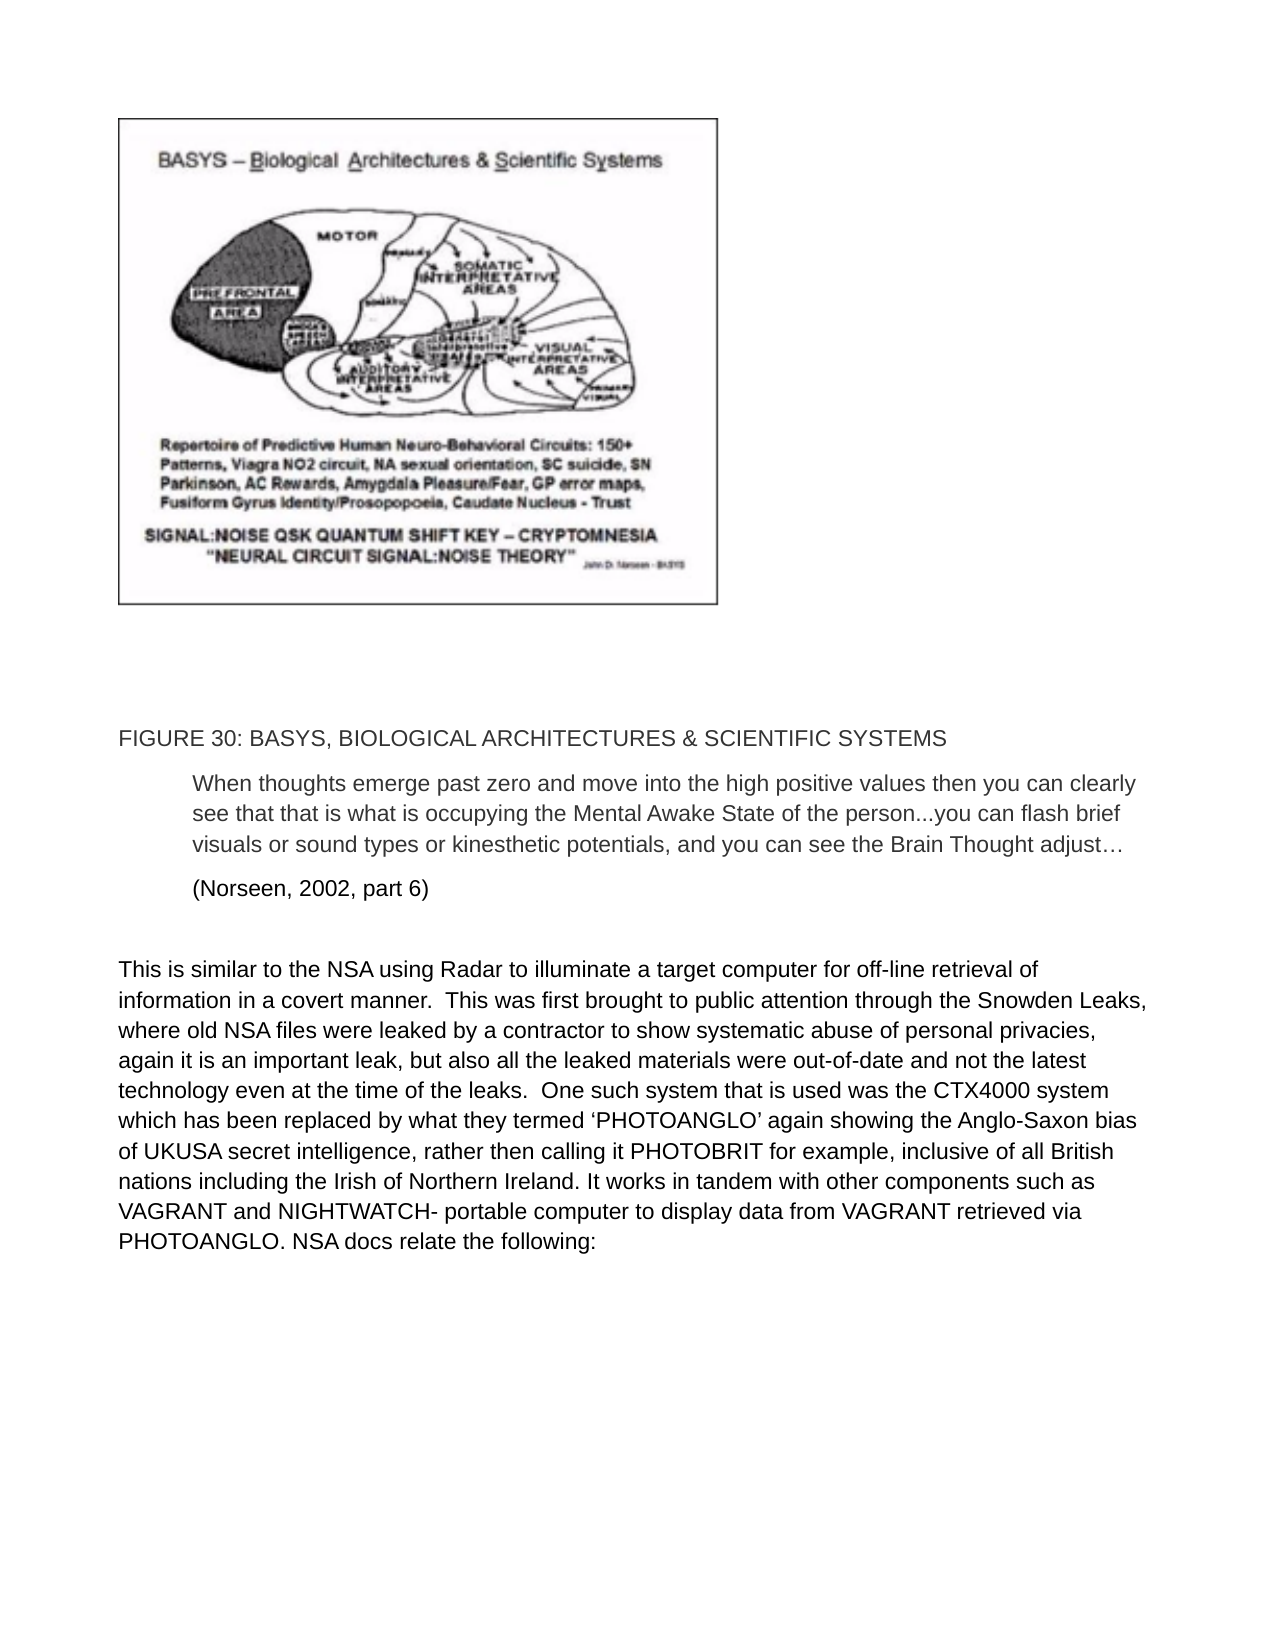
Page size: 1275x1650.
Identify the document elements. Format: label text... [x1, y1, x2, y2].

text When thoughts emerge past zero and move into the high positive values then you can clearly see that that is what is occupying the Mental Awake State of the person...you can flash brief visuals or sound types or kinesthetic potentials, and you can see the Brain Thought adjust… [192, 770, 1157, 857]
text This is similar to the NSA using Radar to illuminate a target computer for off-line retrieval of information in a covert manner. This was first brought to public attention through the Snowden Leaks, where old NSA files were leaked by a contractor to show systematic abuse of personal privacies, again it is an important leak, but also all the leaked materials were out-of-date and not the latest technology even at the time of the leaks. One such system that is used was the CTX4000 system which has been replaced by what they termed ‘PHOTOANGLO’ again showing the Anglo-Saxon bias of UKUSA secret intelligence, rather then calling it PHOTOBRIT for example, inclusive of all British nations including the Irish of Northern Ireland. It works in tandem with other components such as VAGRANT and NIGHTWATCH- portable computer to display data from VAGRANT retrieved via PHOTOANGLO. NSA docs relate the following: [118, 956, 1157, 1255]
text FIGURE 30: BASYS, BIOLOGICAL ARCHITECTURES & SCIENTIFIC SYSTEMS [118, 725, 1157, 752]
text (Norseen, 2002, part 6) [192, 875, 1157, 902]
picture [118, 118, 720, 608]
